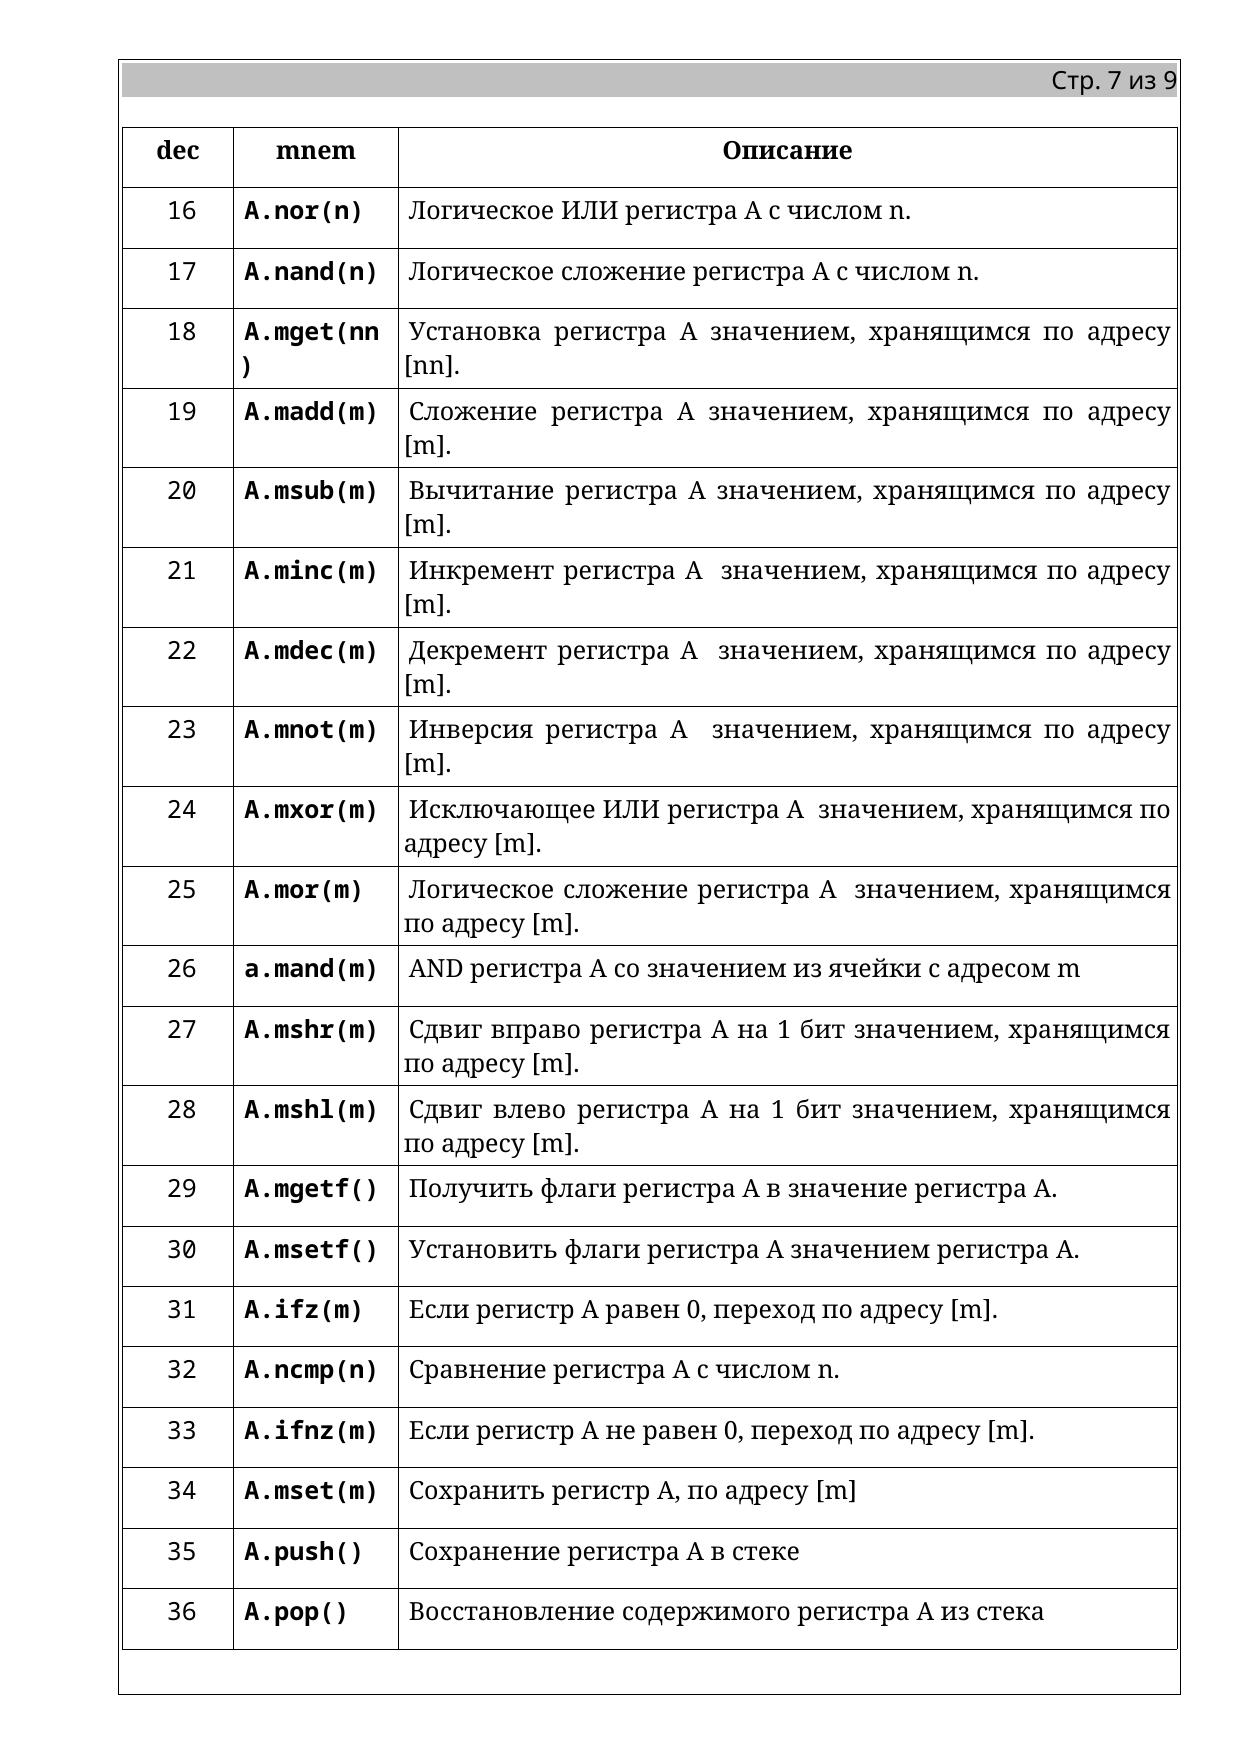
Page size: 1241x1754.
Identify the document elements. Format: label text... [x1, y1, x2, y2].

table_cell 31 [123, 1287, 233, 1346]
table_cell Сдвиг вправо регистра А на 1 бит значением, хранящимся по адресу [m]. [399, 1007, 1177, 1085]
table_cell Восстановление содержимого регистра А из стека [399, 1589, 1177, 1648]
table_cell 26 [123, 946, 233, 1006]
table_cell Инверсия регистра А значением, хранящимся по адресу [m]. [399, 707, 1177, 786]
table_cell A.mget(nn) [234, 309, 398, 387]
table_cell 30 [123, 1227, 233, 1286]
table_cell 25 [123, 867, 233, 945]
table_cell 19 [123, 389, 233, 467]
table_cell Вычитание регистра А значением, хранящимся по адресу [m]. [399, 468, 1177, 547]
table_header dec [123, 128, 233, 187]
table_cell 33 [123, 1408, 233, 1467]
table_cell A.mxor(m) [234, 787, 398, 866]
table_cell 34 [123, 1468, 233, 1528]
table_header Описание [399, 128, 1177, 187]
table_cell A.mshr(m) [234, 1007, 398, 1085]
table_cell A.pop() [234, 1589, 398, 1648]
table_cell Сравнение регистра А с числом n. [399, 1347, 1177, 1407]
table_cell 16 [123, 188, 233, 247]
table_cell Декремент регистра А значением, хранящимся по адресу [m]. [399, 628, 1177, 706]
table_cell 35 [123, 1529, 233, 1588]
table_cell Сложение регистра А значением, хранящимся по адресу [m]. [399, 389, 1177, 467]
table_cell 29 [123, 1166, 233, 1226]
table_cell Логическое ИЛИ регистра А с числом n. [399, 188, 1177, 247]
table_cell A.minc(m) [234, 548, 398, 627]
table_cell 17 [123, 249, 233, 308]
table_cell 36 [123, 1589, 233, 1648]
table_cell A.mset(m) [234, 1468, 398, 1528]
table_cell a.mand(m) [234, 946, 398, 1006]
table_cell A.ifnz(m) [234, 1408, 398, 1467]
table_cell Получить флаги регистра А в значение регистра А. [399, 1166, 1177, 1226]
table_cell Инкремент регистра А значением, хранящимся по адресу [m]. [399, 548, 1177, 627]
table_header mnem [234, 128, 398, 187]
table_cell A.ifz(m) [234, 1287, 398, 1346]
table_cell 18 [123, 309, 233, 387]
table_cell A.msub(m) [234, 468, 398, 547]
table_cell 28 [123, 1086, 233, 1165]
table_cell A.nand(n) [234, 249, 398, 308]
table_cell Если регистр А равен 0, переход по адресу [m]. [399, 1287, 1177, 1346]
table_cell 21 [123, 548, 233, 627]
table_cell Логическое сложение регистра А значением, хранящимся по адресу [m]. [399, 867, 1177, 945]
table_cell 27 [123, 1007, 233, 1085]
table_cell 24 [123, 787, 233, 866]
table_cell Сдвиг влево регистра А на 1 бит значением, хранящимся по адресу [m]. [399, 1086, 1177, 1165]
table_cell Логическое сложение регистра А с числом n. [399, 249, 1177, 308]
table_cell Исключающее ИЛИ регистра А значением, хранящимся по адресу [m]. [399, 787, 1177, 866]
table_cell 22 [123, 628, 233, 706]
table_cell Установка регистра А значением, хранящимся по адресу [nn]. [399, 309, 1177, 387]
table_cell A.msetf() [234, 1227, 398, 1286]
table_cell A.ncmp(n) [234, 1347, 398, 1407]
table_cell A.madd(m) [234, 389, 398, 467]
table_cell A.mor(m) [234, 867, 398, 945]
table_cell 32 [123, 1347, 233, 1407]
table_cell A.nor(n) [234, 188, 398, 247]
table_cell AND регистра A со значением из ячейки с адресом m [399, 946, 1177, 1006]
table_cell Установить флаги регистра А значением регистра А. [399, 1227, 1177, 1286]
table_cell 20 [123, 468, 233, 547]
table_cell A.mgetf() [234, 1166, 398, 1226]
table_cell Сохранение регистра А в стеке [399, 1529, 1177, 1588]
table_cell A.push() [234, 1529, 398, 1588]
table_cell Если регистр А не равен 0, переход по адресу [m]. [399, 1408, 1177, 1467]
table_cell A.mdec(m) [234, 628, 398, 706]
table_cell 23 [123, 707, 233, 786]
table_cell A.mshl(m) [234, 1086, 398, 1165]
table_cell Сохранить регистр А, по адресу [m] [399, 1468, 1177, 1528]
table_cell A.mnot(m) [234, 707, 398, 786]
